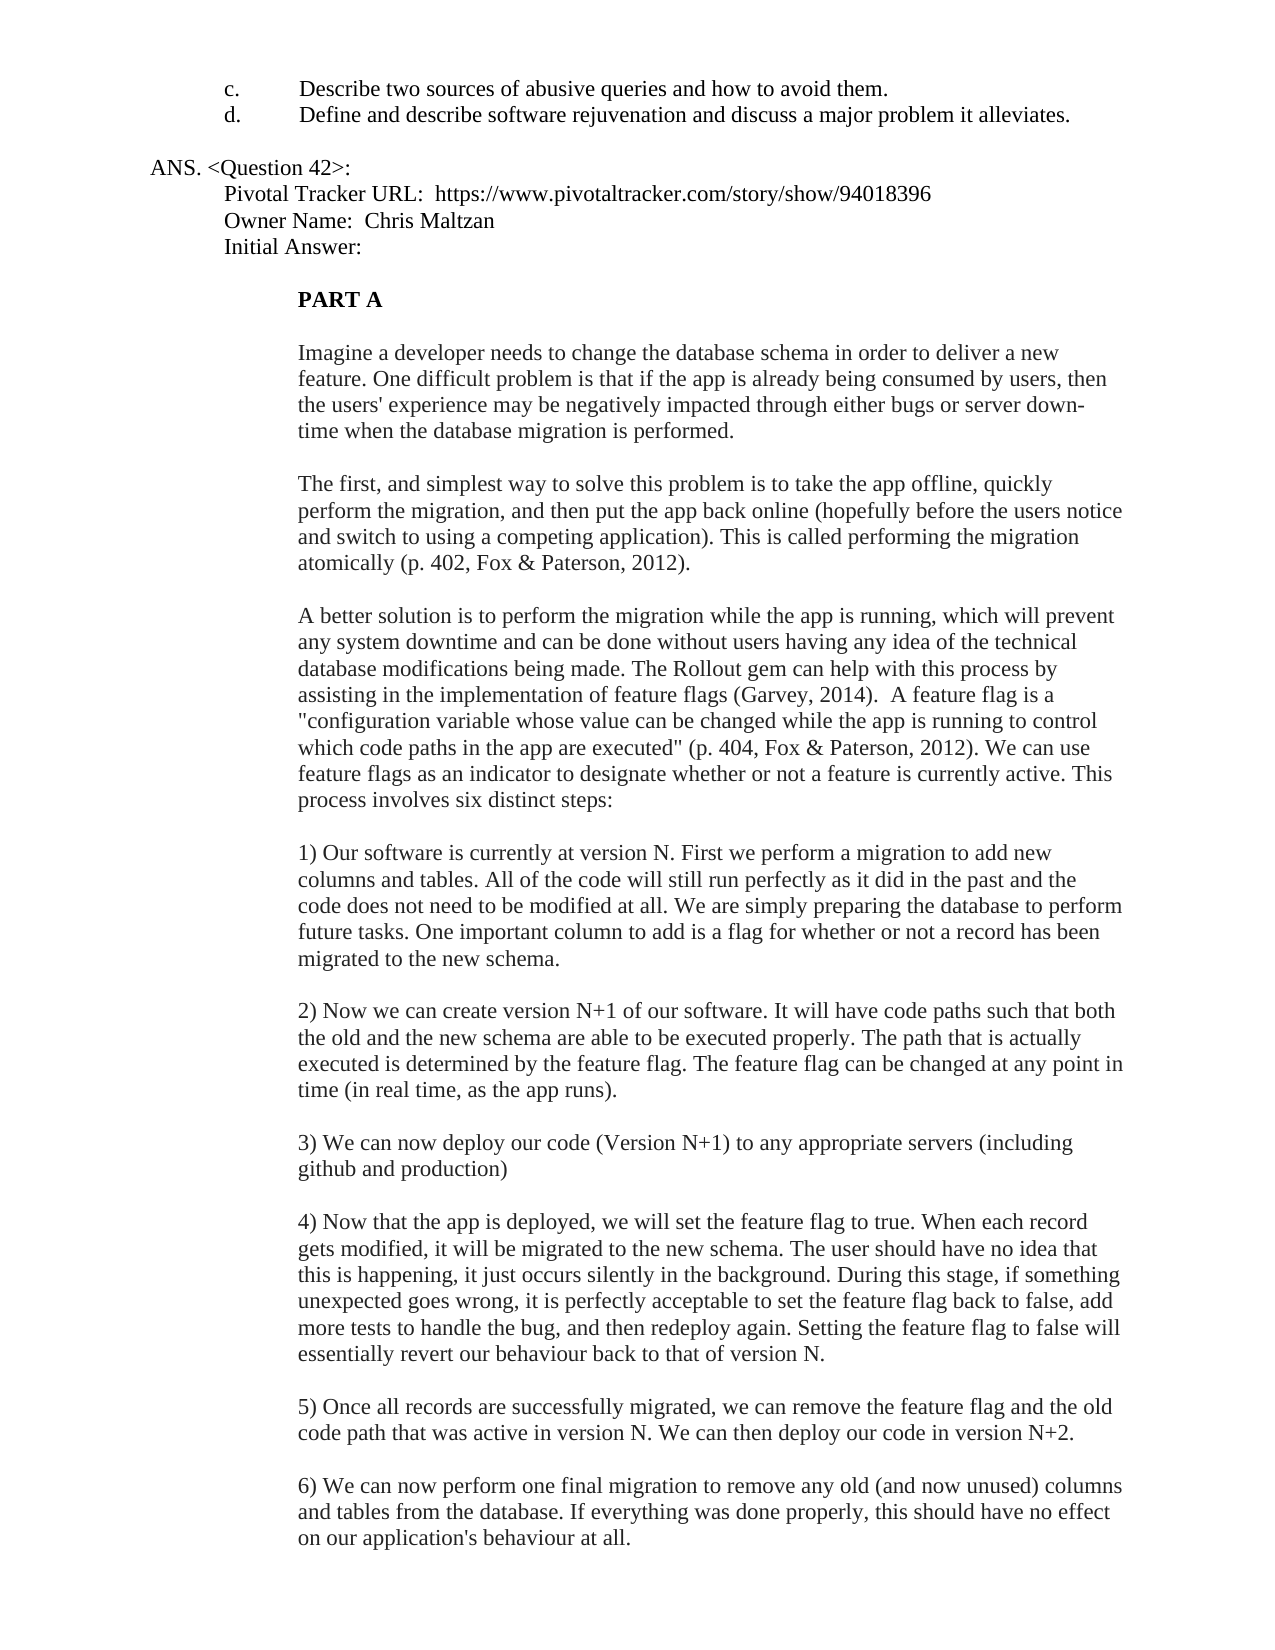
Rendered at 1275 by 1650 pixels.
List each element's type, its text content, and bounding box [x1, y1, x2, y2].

text Owner Name: Chris Maltzan [224, 207, 1125, 233]
text d. Define and describe software rejuvenation and discuss a major problem it alleviates. [224, 101, 1125, 128]
text PART A [298, 286, 1125, 312]
text Initial Answer: [224, 233, 1125, 259]
text ANS. <Question 42>: [150, 154, 1125, 180]
text c. Describe two sources of abusive queries and how to avoid them. [224, 75, 1125, 101]
text Imagine a developer needs to change the database schema in order to deliver a new feature. One difficult problem is that if the app is already being consumed by users, then the users' experience may be negatively impacted through either bugs or server down-time when the database migration is performed. The first, and simplest way to solve this problem is to take the app offline, quickly perform the migration, and then put the app back online (hopefully before the users notice and switch to using a competing application). This is called performing the migration atomically (p. 402, Fox & Paterson, 2012). A better solution is to perform the migration while the app is running, which will prevent any system downtime and can be done without users having any idea of the technical database modifications being made. The Rollout gem can help with this process by assisting in the implementation of feature flags (Garvey, 2014). A feature flag is a "configuration variable whose value can be changed while the app is running to control which code paths in the app are executed" (p. 404, Fox & Paterson, 2012). We can use feature flags as an indicator to designate whether or not a feature is currently active. This process involves six distinct steps: 1) Our software is currently at version N. First we perform a migration to add new columns and tables. All of the code will still run perfectly as it did in the past and the code does not need to be modified at all. We are simply preparing the database to perform future tasks. One important column to add is a flag for whether or not a record has been migrated to the new schema. 2) Now we can create version N+1 of our software. It will have code paths such that both the old and the new schema are able to be executed properly. The path that is actually executed is determined by the feature flag. The feature flag can be changed at any point in time (in real time, as the app runs). 3) We can now deploy our code (Version N+1) to any appropriate servers (including github and production) 4) Now that the app is deployed, we will set the feature flag to true. When each record gets modified, it will be migrated to the new schema. The user should have no idea that this is happening, it just occurs silently in the background. During this stage, if something unexpected goes wrong, it is perfectly acceptable to set the feature flag back to false, add more tests to handle the bug, and then redeploy again. Setting the feature flag to false will essentially revert our behaviour back to that of version N. 5) Once all records are successfully migrated, we can remove the feature flag and the old code path that was active in version N. We can then deploy our code in version N+2. 6) We can now perform one final migration to remove any old (and now unused) columns and tables from the database. If everything was done properly, this should have no effect on our application's behaviour at all. [298, 338, 1125, 1551]
text Pivotal Tracker URL: https://www.pivotaltracker.com/story/show/94018396 [224, 180, 1125, 207]
